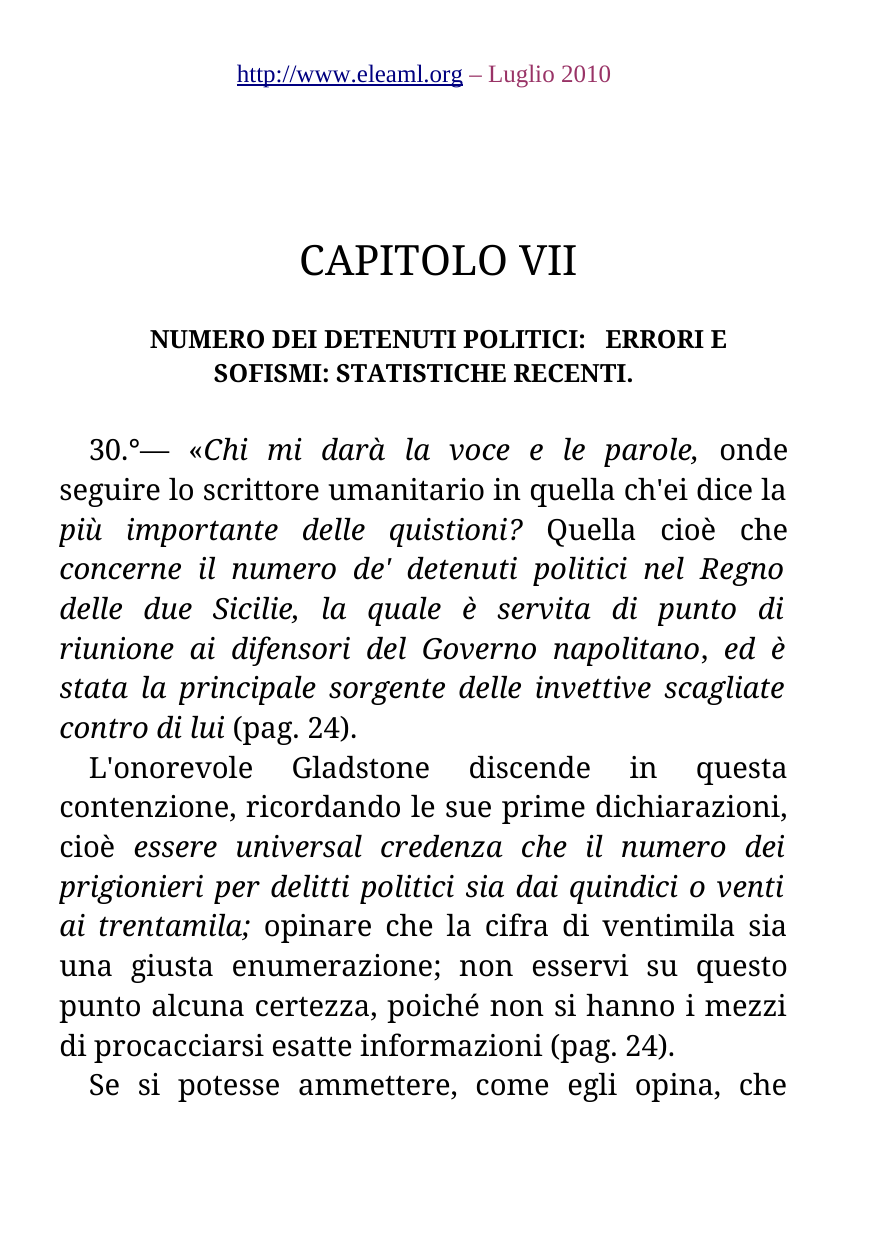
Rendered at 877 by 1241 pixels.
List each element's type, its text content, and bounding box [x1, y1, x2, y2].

text NUMERO DEI DETENUTI POLITICI: ERRORI E SOFISMI: STATISTICHE RECENTI. [59, 322, 788, 390]
text CAPITOLO VII [59, 231, 788, 288]
text 30.°— «Chi mi darà la voce e le parole, onde seguire lo scrittore umanitario in quella ch'ei dice la più importante delle quistioni? Quella cioè che concerne il numero de' detenuti politici nel Regno delle due Sicilie, la quale è servita di punto di riunione ai difensori del Governo napolitano, ed è stata la principale sorgente delle invettive scagliate contro di lui (pag. 24). [59, 429, 788, 747]
text L'onorevole Gladstone discende in questa contenzione, ricordando le sue prime dichiarazioni, cioè essere universal credenza che il numero dei prigionieri per delitti politici sia dai quindici o venti ai trentamila; opinare che la cifra di ventimila sia una giusta enumerazione; non esservi su questo punto alcuna certezza, poiché non si hanno i mezzi di procacciarsi esatte informazioni (pag. 24). [59, 747, 788, 1064]
text Se si potesse ammettere, come egli opina, che [59, 1064, 788, 1104]
